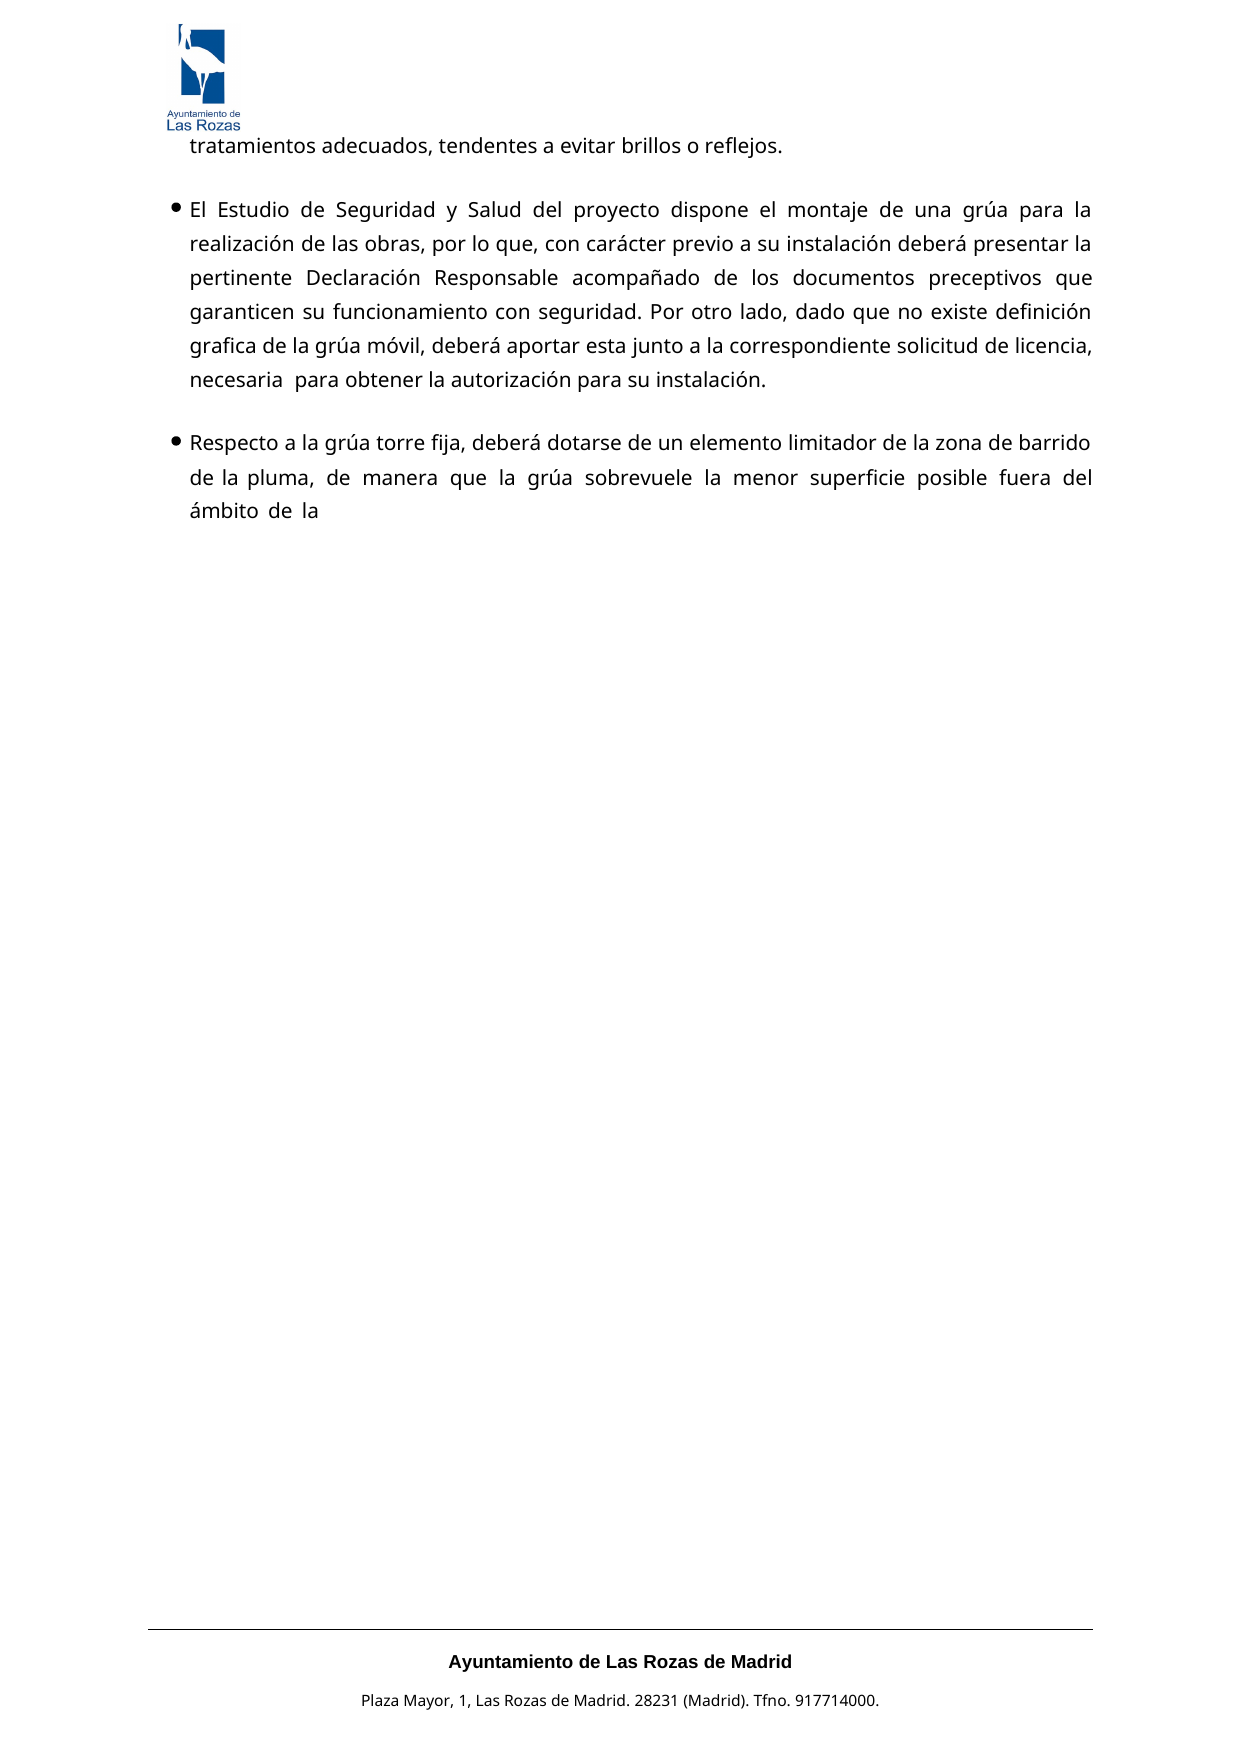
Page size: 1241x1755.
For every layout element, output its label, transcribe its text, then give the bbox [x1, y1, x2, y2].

text Respecto a la grúa torre fija, deberá dotarse de un elemento limitador de la zona de barrido de la pluma, de manera que la grúa sobrevuele la menor superficie posible fuera del ámbito de la [189, 428, 1093, 525]
text tratamientos adecuados, tendentes a evitar brillos o reflejos. [189, 131, 1093, 160]
text El Estudio de Seguridad y Salud del proyecto dispone el montaje de una grúa para la realización de las obras, por lo que, con carácter previo a su instalación deberá presentar la pertinente Declaración Responsable acompañado de los documentos preceptivos que garanticen su funcionamiento con seguridad. Por otro lado, dado que no existe definición grafica de la grúa móvil, deberá aportar esta junto a la correspondiente solicitud de licencia, necesaria para obtener la autorización para su instalación. [189, 195, 1093, 393]
